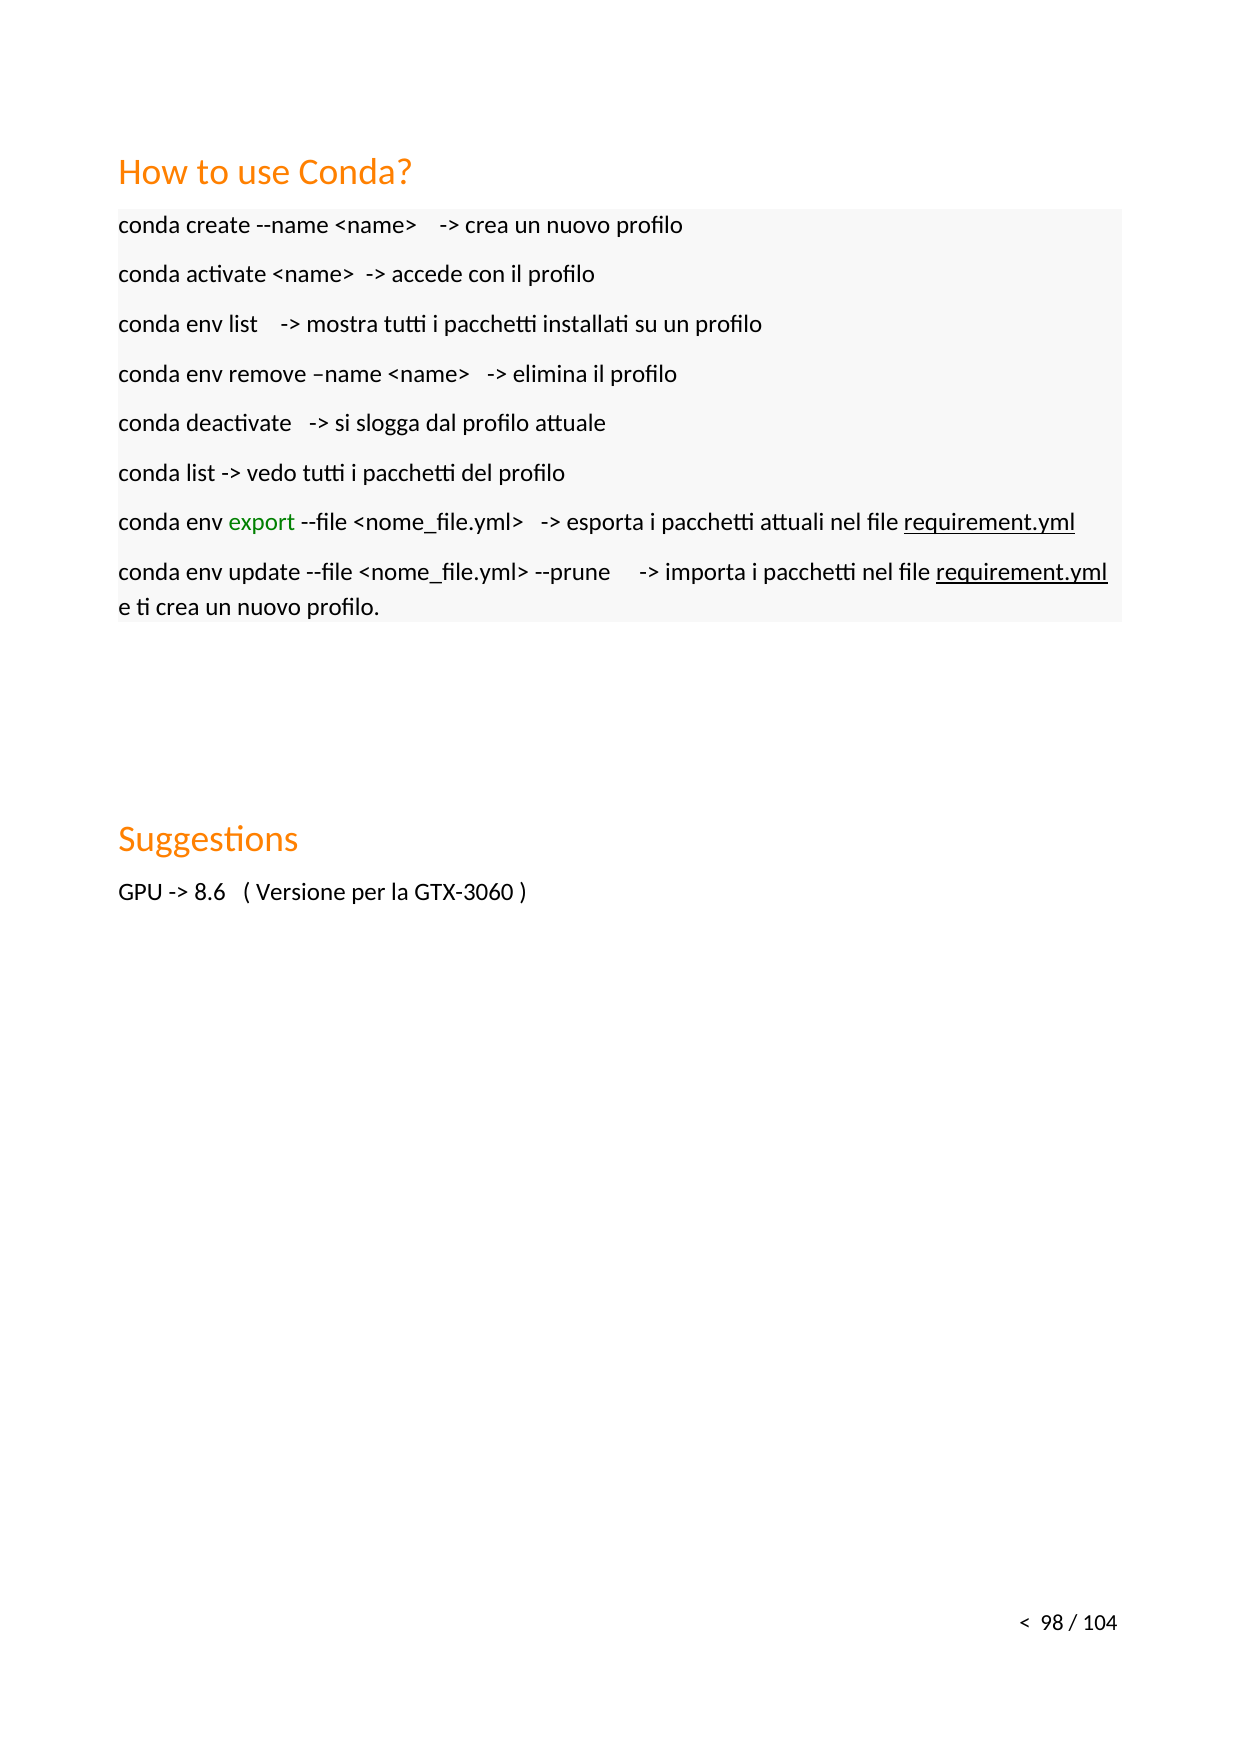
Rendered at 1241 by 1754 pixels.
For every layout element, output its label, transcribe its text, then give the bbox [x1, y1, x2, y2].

text conda create --name <name> -> crea un nuovo profilo [118, 209, 1122, 239]
text conda deactivate -> si slogga dal profilo attuale [118, 407, 1122, 438]
text conda env export --file <nome_file.yml> -> esporta i pacchetti attuali nel file requirement.yml [118, 507, 1122, 537]
text conda env update --file <nome_file.yml> --prune -> importa i pacchetti nel file requirement.yml e ti crea un nuovo profilo. [118, 556, 1122, 622]
text conda list -> vedo tutti i pacchetti del profilo [118, 457, 1122, 487]
text GPU -> 8.6 ( Versione per la GTX-3060 ) [118, 876, 1122, 906]
text conda activate <name> -> accede con il profilo [118, 259, 1122, 289]
subtitle Suggestions [118, 814, 1122, 860]
text conda env list -> mostra tutti i pacchetti installati su un profilo [118, 308, 1122, 339]
subtitle How to use Conda? [118, 148, 1122, 193]
text conda env remove –name <name> -> elimina il profilo [118, 358, 1122, 388]
